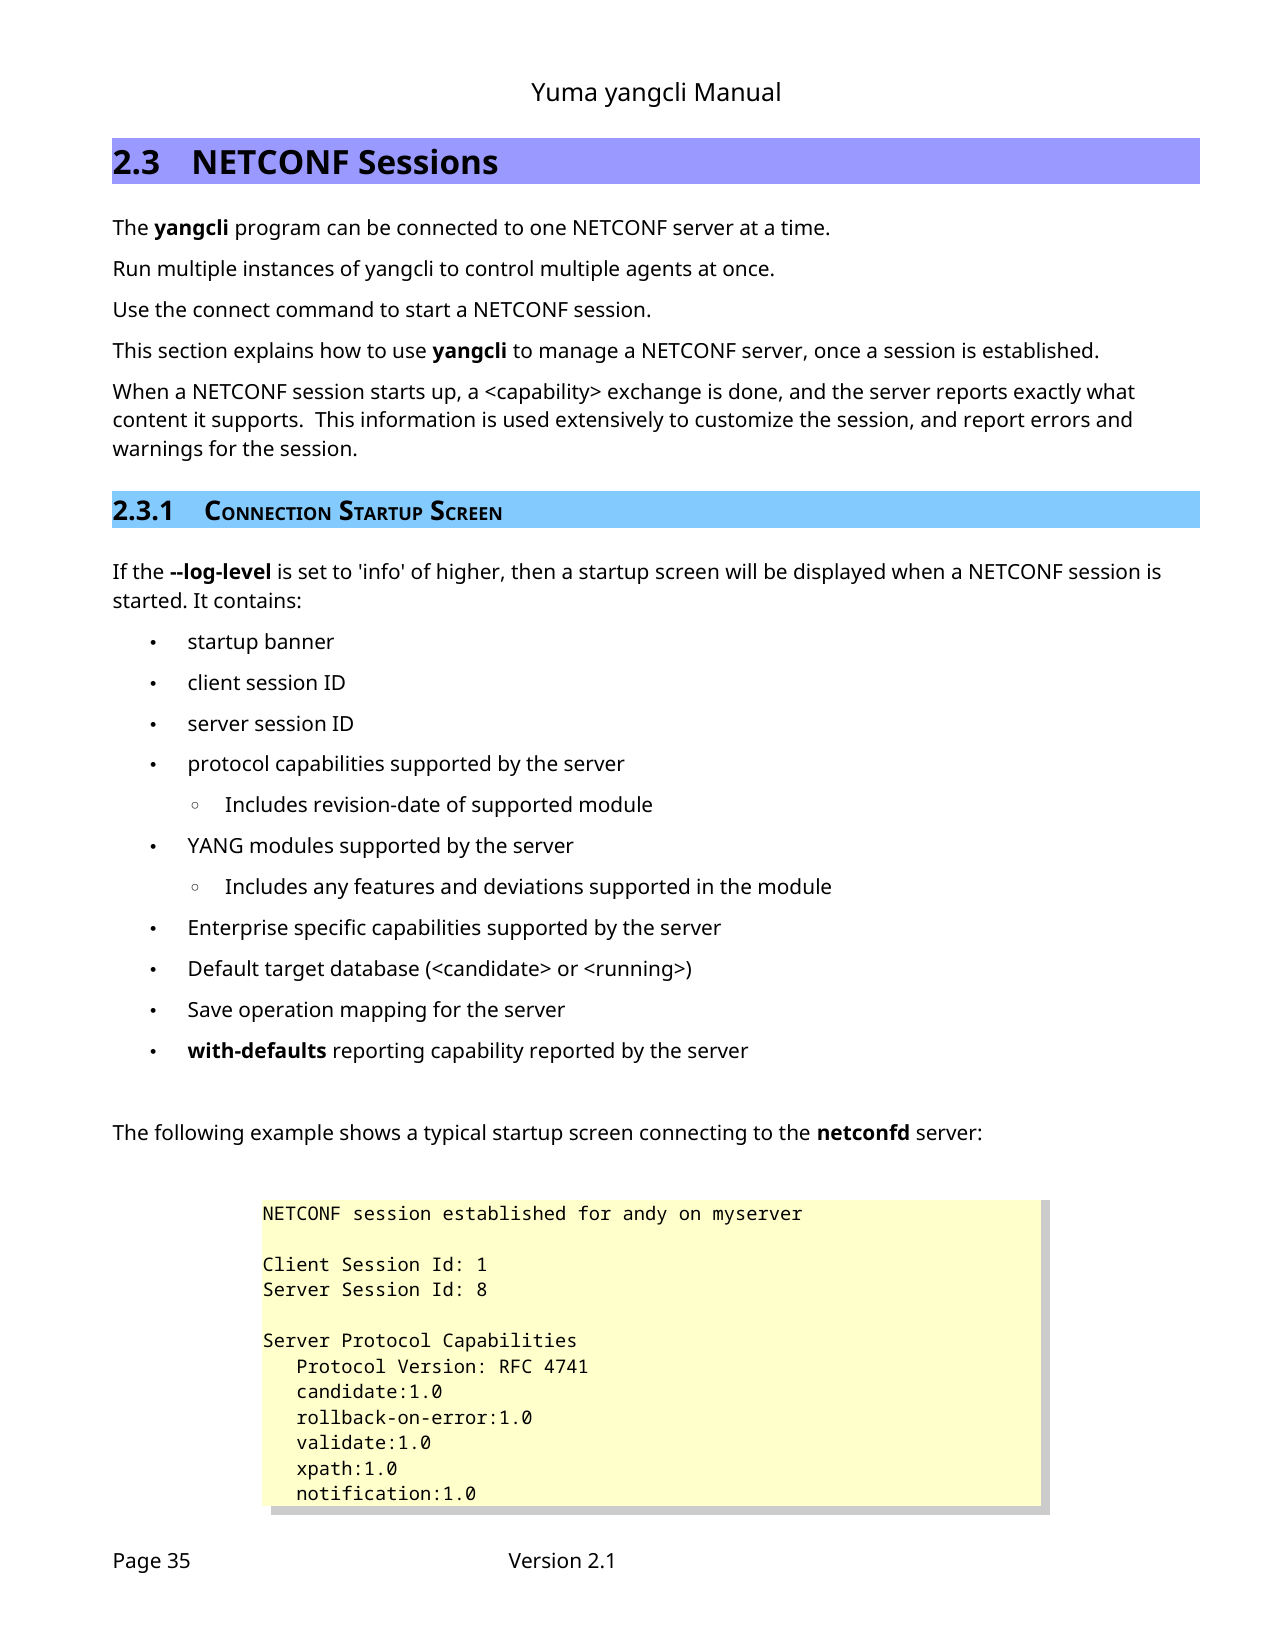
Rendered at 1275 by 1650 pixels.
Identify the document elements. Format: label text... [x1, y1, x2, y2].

subtitle Connection Startup Screen [112, 491, 1200, 528]
list protocol capabilities supported by the server [150, 749, 1200, 778]
list YANG modules supported by the server [150, 831, 1200, 860]
text Use the connect command to start a NETCONF session. [112, 295, 1200, 323]
text notification:1.0 [262, 1481, 1041, 1506]
text Server Protocol Capabilities [262, 1327, 1041, 1353]
text Protocol Version: RFC 4741 [262, 1353, 1041, 1378]
text Client Session Id: 1 [262, 1251, 1041, 1276]
list Includes revision-date of supported module [187, 791, 1200, 819]
text The yangcli program can be connected to one NETCONF server at a time. [112, 213, 1200, 242]
text When a NETCONF session starts up, a <capability> exchange is done, and the server reports exactly what content it supports. This information is used extensively to customize the session, and report errors and warnings for the session. [112, 377, 1200, 462]
text validate:1.0 [262, 1429, 1041, 1455]
text Server Session Id: 8 [262, 1276, 1041, 1302]
list with-defaults reporting capability reported by the server [150, 1036, 1200, 1064]
text candidate:1.0 [262, 1378, 1041, 1404]
text NETCONF session established for andy on myserver [262, 1200, 1041, 1225]
text This section explains how to use yangcli to manage a NETCONF server, once a session is established. [112, 336, 1200, 364]
subtitle NETCONF Sessions [112, 138, 1200, 184]
list Default target database (<candidate> or <running>) [150, 954, 1200, 983]
list Save operation mapping for the server [150, 995, 1200, 1024]
list server session ID [150, 709, 1200, 737]
list Enterprise specific capabilities supported by the server [150, 913, 1200, 942]
list client session ID [150, 668, 1200, 696]
text Run multiple instances of yangcli to control multiple agents at once. [112, 254, 1200, 282]
text xpath:1.0 [262, 1455, 1041, 1481]
text The following example shows a typical startup screen connecting to the netconfd server: [112, 1118, 1200, 1146]
text If the --log-level is set to 'info' of higher, then a startup screen will be displayed when a NETCONF session is started. It contains: [112, 557, 1200, 614]
list Includes any features and deviations supported in the module [187, 872, 1200, 901]
list startup banner [150, 627, 1200, 655]
text rollback-on-error:1.0 [262, 1404, 1041, 1429]
